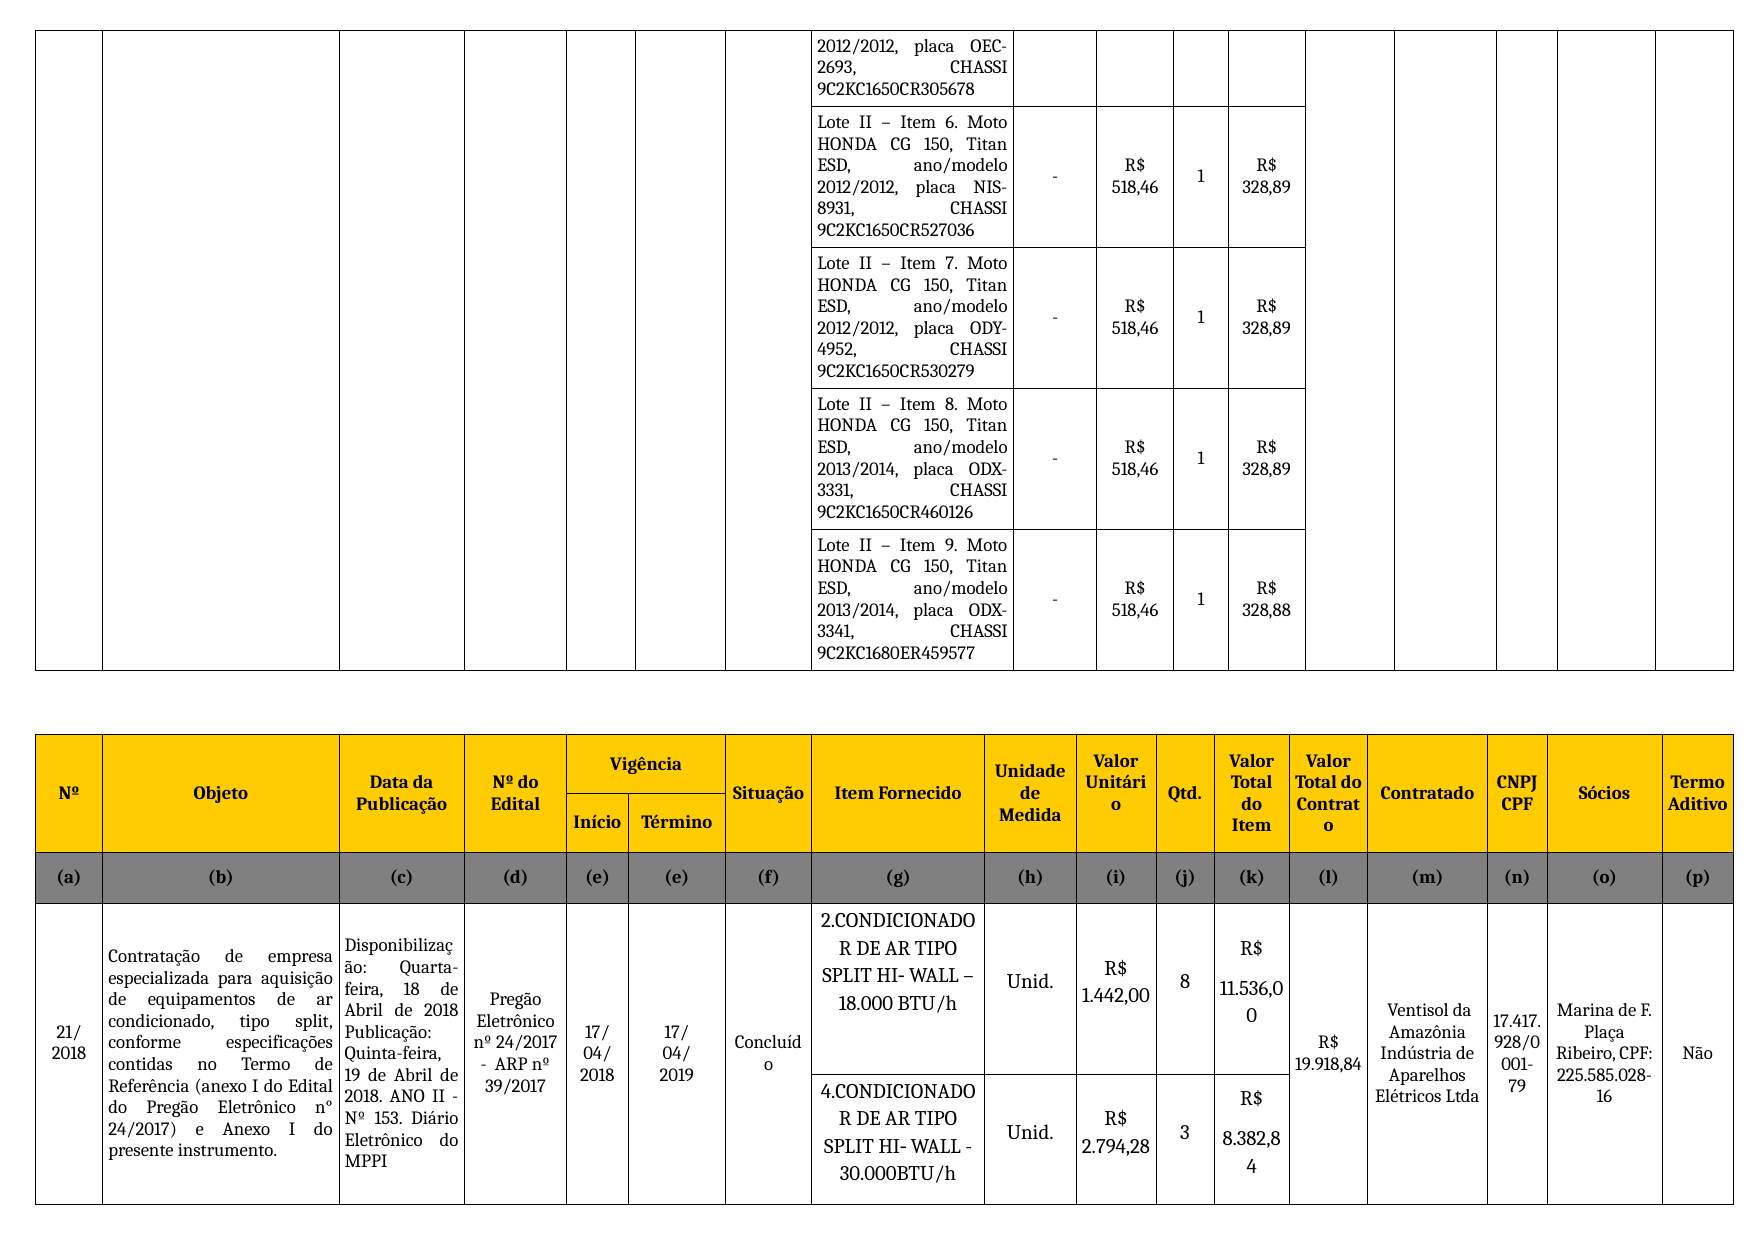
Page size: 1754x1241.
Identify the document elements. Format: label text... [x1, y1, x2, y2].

table_cell [1097, 31, 1173, 106]
table_cell R$ 518,46 [1097, 248, 1173, 388]
table_cell 1 [1174, 530, 1228, 669]
table_cell R$ 2.794,28 [1077, 1075, 1156, 1204]
table_cell 17/ 04/ 2019 [629, 904, 725, 1204]
table_header Valor Total do Item [1215, 735, 1289, 852]
table_cell (m) [1368, 853, 1487, 903]
table_cell [1306, 31, 1394, 669]
table_cell (g) [812, 853, 984, 903]
table_cell [36, 31, 102, 669]
table_cell (d) [465, 853, 566, 903]
table_cell Concluído [726, 904, 811, 1204]
table_header Valor Total do Contrato [1290, 735, 1367, 852]
table_cell R$ 8.382,84 [1215, 1075, 1289, 1204]
table_cell (k) [1215, 853, 1289, 903]
table_cell (e) [629, 853, 725, 903]
table_cell (i) [1077, 853, 1156, 903]
table_cell 1 [1174, 248, 1228, 388]
table_cell (p) [1663, 853, 1733, 903]
table_cell (n) [1488, 853, 1547, 903]
table_cell Disponibilização: Quarta-feira, 18 de Abril de 2018 Publicação: Quinta-feira, 19 de Abril de 2018. ANO II - Nº 153. Diário Eletrônico do MPPI [340, 904, 464, 1204]
table_header Item Fornecido [812, 735, 984, 852]
table_cell R$ 518,46 [1097, 389, 1173, 528]
table_cell [726, 31, 811, 669]
table_cell 1 [1174, 389, 1228, 528]
table_cell (o) [1548, 853, 1662, 903]
table_cell Início [567, 794, 628, 852]
table_cell (c) [340, 853, 464, 903]
table_cell 4.CONDICIONADOR DE AR TIPO SPLIT HI‐ WALL - 30.000BTU/h [812, 1075, 984, 1204]
table_header Termo Aditivo [1663, 735, 1733, 852]
table_cell R$ 328,88 [1229, 530, 1305, 669]
table_header Objeto [103, 735, 339, 852]
table_cell 1 [1174, 107, 1228, 247]
table_cell [1174, 31, 1228, 106]
table_cell (e) [567, 853, 628, 903]
table_header Valor Unitário [1077, 735, 1156, 852]
table_cell [103, 31, 339, 669]
table_cell Unid. [985, 904, 1076, 1073]
table_cell - [1014, 389, 1096, 528]
table_cell R$ 11.536,00 [1215, 904, 1289, 1073]
table_header Sócios [1548, 735, 1662, 852]
table_header Data da Publicação [340, 735, 464, 852]
table_cell [1558, 31, 1655, 669]
table_cell - [1014, 31, 1096, 106]
table_cell R$ 19.918,84 [1290, 904, 1367, 1204]
table_cell 2012/2012, placa OEC-2693, CHASSI 9C2KC1650CR305678 [812, 31, 1013, 106]
table_cell R$ 328,89 [1229, 248, 1305, 388]
table_cell R$ 328,89 [1229, 107, 1305, 247]
table_cell Contratação de empresa especializada para aquisição de equipamentos de ar condicionado, tipo split, conforme especificações contidas no Termo de Referência (anexo I do Edital do Pregão Eletrônico n° 24/2017) e Anexo I do presente instrumento. [103, 904, 339, 1204]
table_header Unidade de Medida [985, 735, 1076, 852]
table_cell Lote II – Item 9. Moto HONDA CG 150, Titan ESD, ano/modelo 2013/2014, placa ODX-3341, CHASSI 9C2KC1680ER459577 [812, 530, 1013, 669]
table_cell R$ 1.442,00 [1077, 904, 1156, 1073]
table_cell Lote II – Item 8. Moto HONDA CG 150, Titan ESD, ano/modelo 2013/2014, placa ODX-3331, CHASSI 9C2KC1650CR460126 [812, 389, 1013, 528]
table_cell - [1014, 107, 1096, 247]
table_cell Não [1663, 904, 1733, 1204]
table_cell 17.417.928/0001-79 [1488, 904, 1547, 1204]
table_cell - [1014, 248, 1096, 388]
table_header Vigência [567, 735, 725, 793]
table_cell 8 [1157, 904, 1214, 1073]
table_cell Unid. [985, 1075, 1076, 1204]
table_cell [636, 31, 725, 669]
table_cell R$ 518,46 [1097, 530, 1173, 669]
table_cell R$ 518,46 [1097, 107, 1173, 247]
table_cell 21/ 2018 [36, 904, 102, 1204]
table_cell Pregão Eletrônico nº 24/2017 - ARP nº 39/2017 [465, 904, 566, 1204]
table_cell (b) [103, 853, 339, 903]
table_header Nº [36, 735, 102, 852]
table_cell (l) [1290, 853, 1367, 903]
table_cell (j) [1157, 853, 1214, 903]
table_cell Lote II – Item 7. Moto HONDA CG 150, Titan ESD, ano/modelo 2012/2012, placa ODY-4952, CHASSI 9C2KC1650CR530279 [812, 248, 1013, 388]
table_cell (f) [726, 853, 811, 903]
table_cell 2.CONDICIONADOR DE AR TIPO SPLIT HI‐ WALL – 18.000 BTU/h [812, 904, 984, 1073]
table_cell 3 [1157, 1075, 1214, 1204]
table_cell (a) [36, 853, 102, 903]
table_cell [1497, 31, 1557, 669]
table_cell [1656, 31, 1733, 669]
table_cell Ventisol da Amazônia Indústria de Aparelhos Elétricos Ltda [1368, 904, 1487, 1204]
table_cell - [1014, 530, 1096, 669]
table_cell Lote II – Item 6. Moto HONDA CG 150, Titan ESD, ano/modelo 2012/2012, placa NIS-8931, CHASSI 9C2KC1650CR527036 [812, 107, 1013, 247]
table_cell R$ 328,89 [1229, 389, 1305, 528]
table_header Nº do Edital [465, 735, 566, 852]
table_cell [1395, 31, 1496, 669]
table_cell [340, 31, 464, 669]
table_cell (h) [985, 853, 1076, 903]
table_cell Término [629, 794, 725, 852]
table_header CNPJ CPF [1488, 735, 1547, 852]
table_cell Marina de F. Plaça Ribeiro, CPF: 225.585.028-16 [1548, 904, 1662, 1204]
table_header Situação [726, 735, 811, 852]
table_cell [465, 31, 566, 669]
table_cell 17/ 04/ 2018 [567, 904, 628, 1204]
table_header Contratado [1368, 735, 1487, 852]
table_header Qtd. [1157, 735, 1214, 852]
table_cell [567, 31, 635, 669]
table_cell [1229, 31, 1305, 106]
